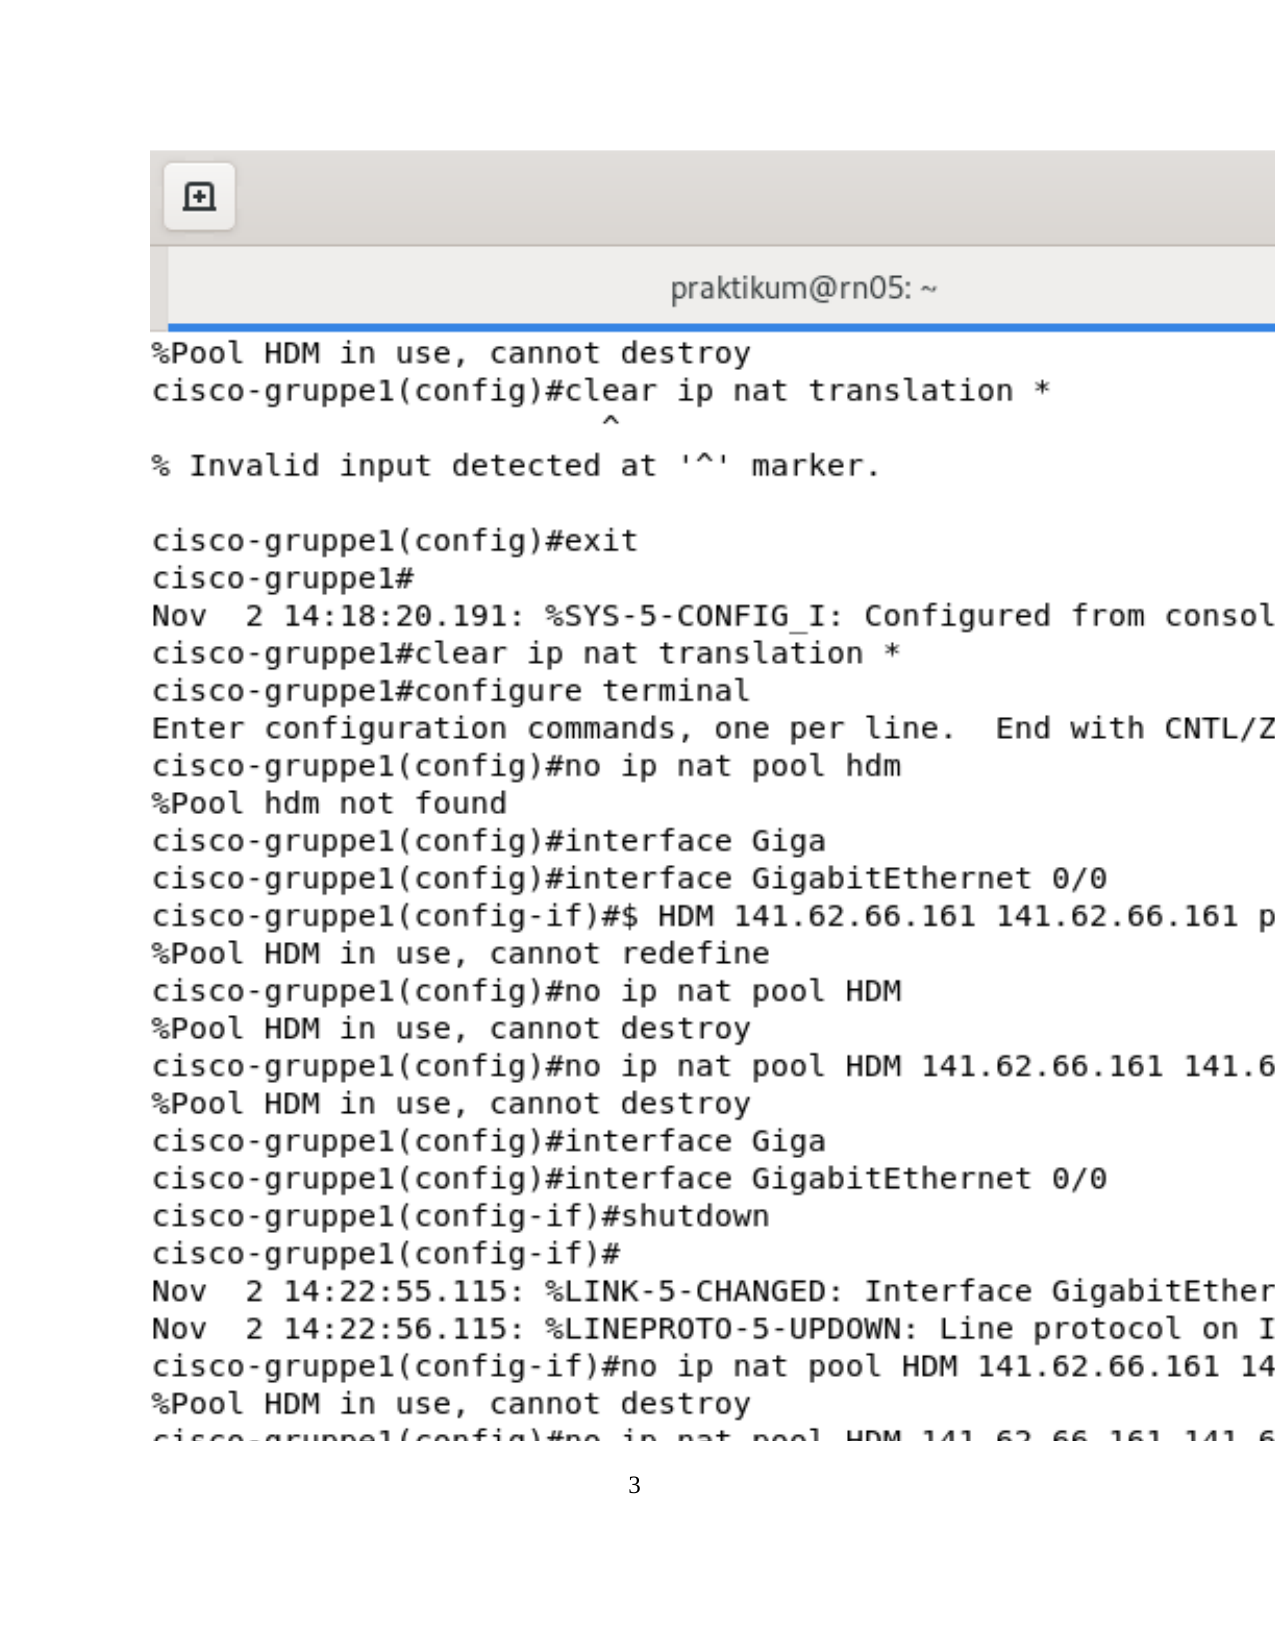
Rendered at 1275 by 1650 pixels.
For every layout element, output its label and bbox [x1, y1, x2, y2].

picture [150, 150, 1275, 1441]
